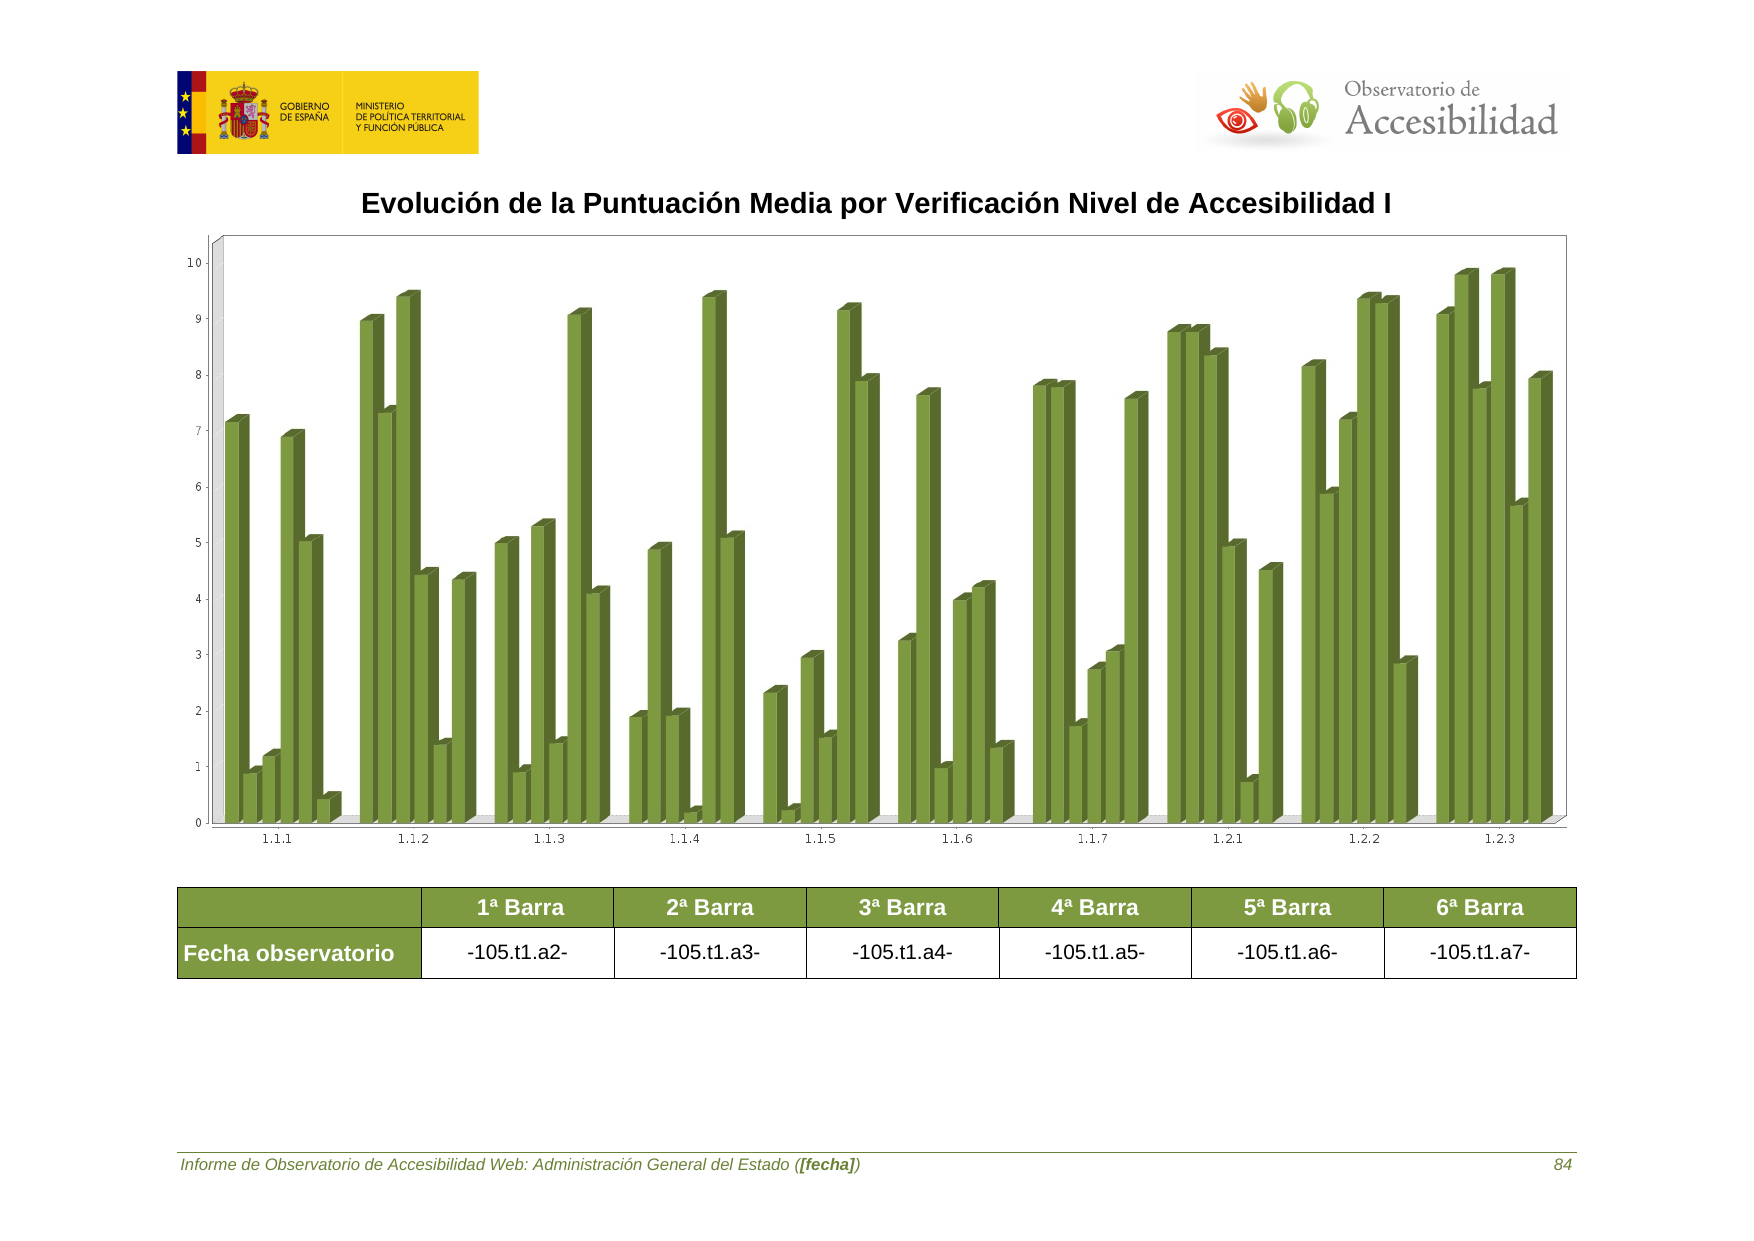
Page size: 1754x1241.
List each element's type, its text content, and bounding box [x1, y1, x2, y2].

text Evolución de la Puntuación Media por Verificación Nivel de Accesibilidad I [177, 186, 1577, 219]
picture [177, 71, 479, 154]
table_header 5ª Barra [1192, 888, 1383, 927]
table_cell -105.t1.a3- [615, 928, 806, 978]
table_header 3ª Barra [807, 888, 998, 927]
table_cell -105.t1.a2- [422, 928, 614, 978]
table_cell -105.t1.a7- [1385, 928, 1576, 978]
table_header 6ª Barra [1384, 888, 1576, 927]
table_header 2ª Barra [614, 888, 806, 927]
table_cell Fecha observatorio [178, 928, 421, 978]
table_header [178, 888, 421, 927]
picture [177, 225, 1577, 851]
picture [1196, 72, 1572, 154]
table_cell -105.t1.a6- [1192, 928, 1384, 978]
table_header 1ª Barra [422, 888, 613, 927]
table_header 4ª Barra [999, 888, 1191, 927]
table_cell -105.t1.a4- [807, 928, 999, 978]
table_cell -105.t1.a5- [1000, 928, 1191, 978]
